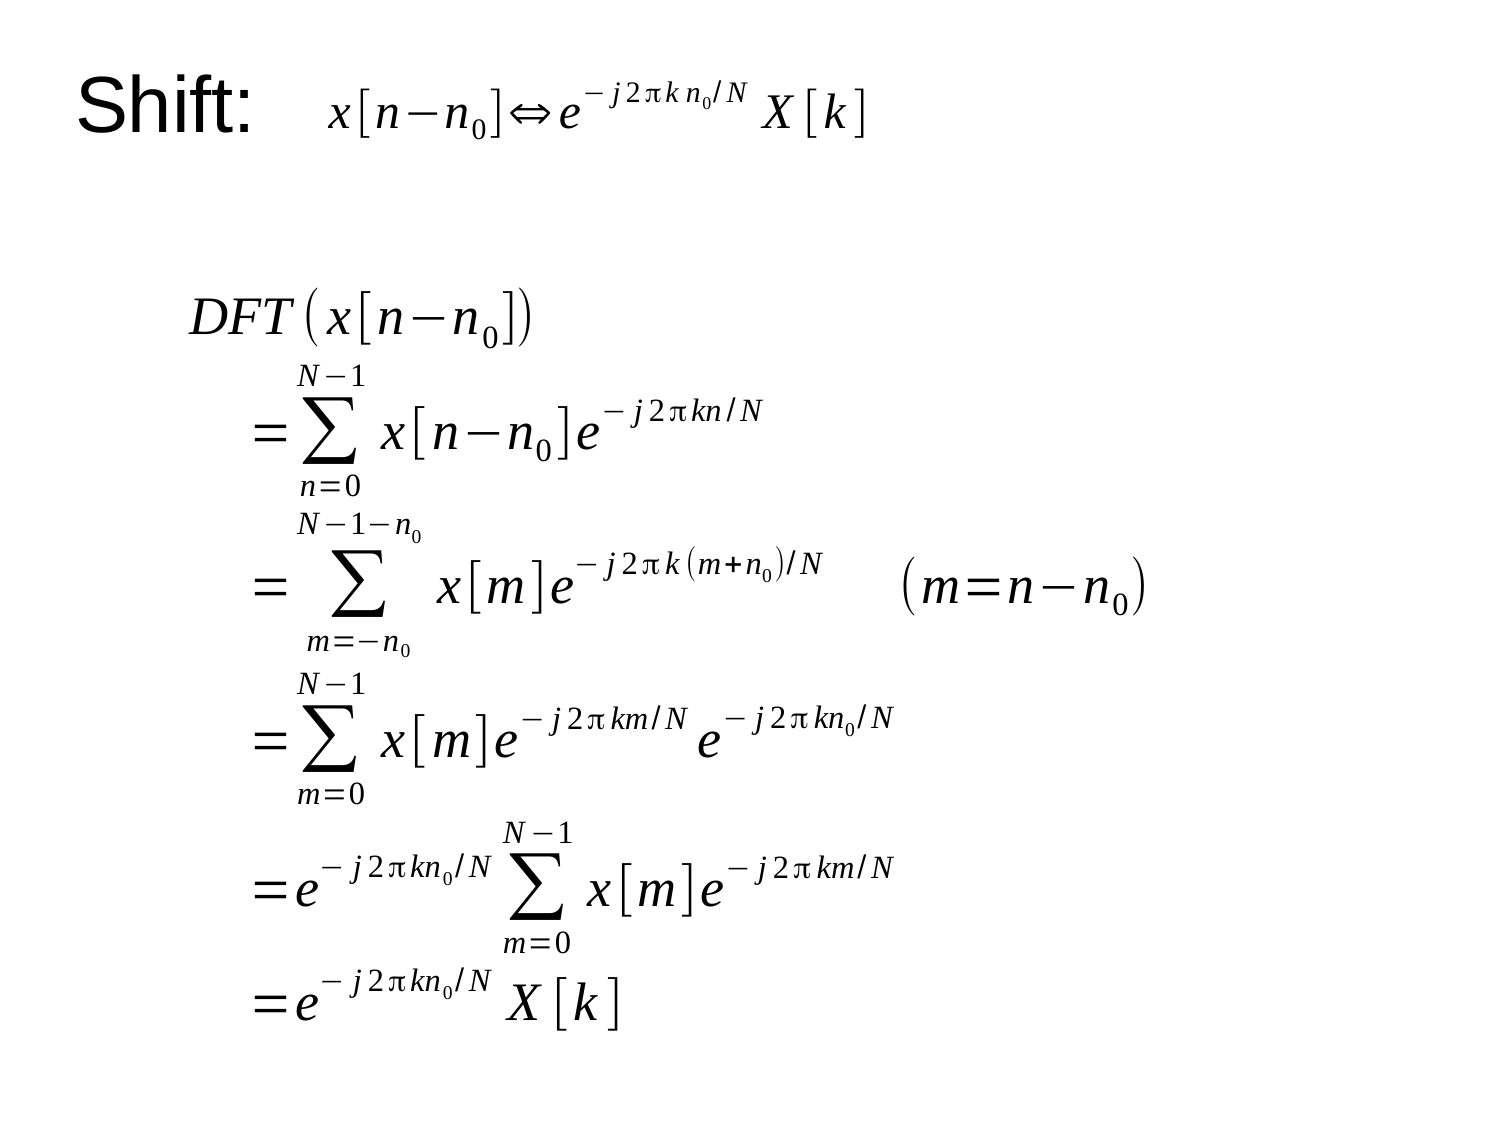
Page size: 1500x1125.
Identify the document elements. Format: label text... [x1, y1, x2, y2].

chart [178, 285, 1156, 1097]
title Shift: [75, 44, 1425, 165]
chart [319, 75, 874, 146]
